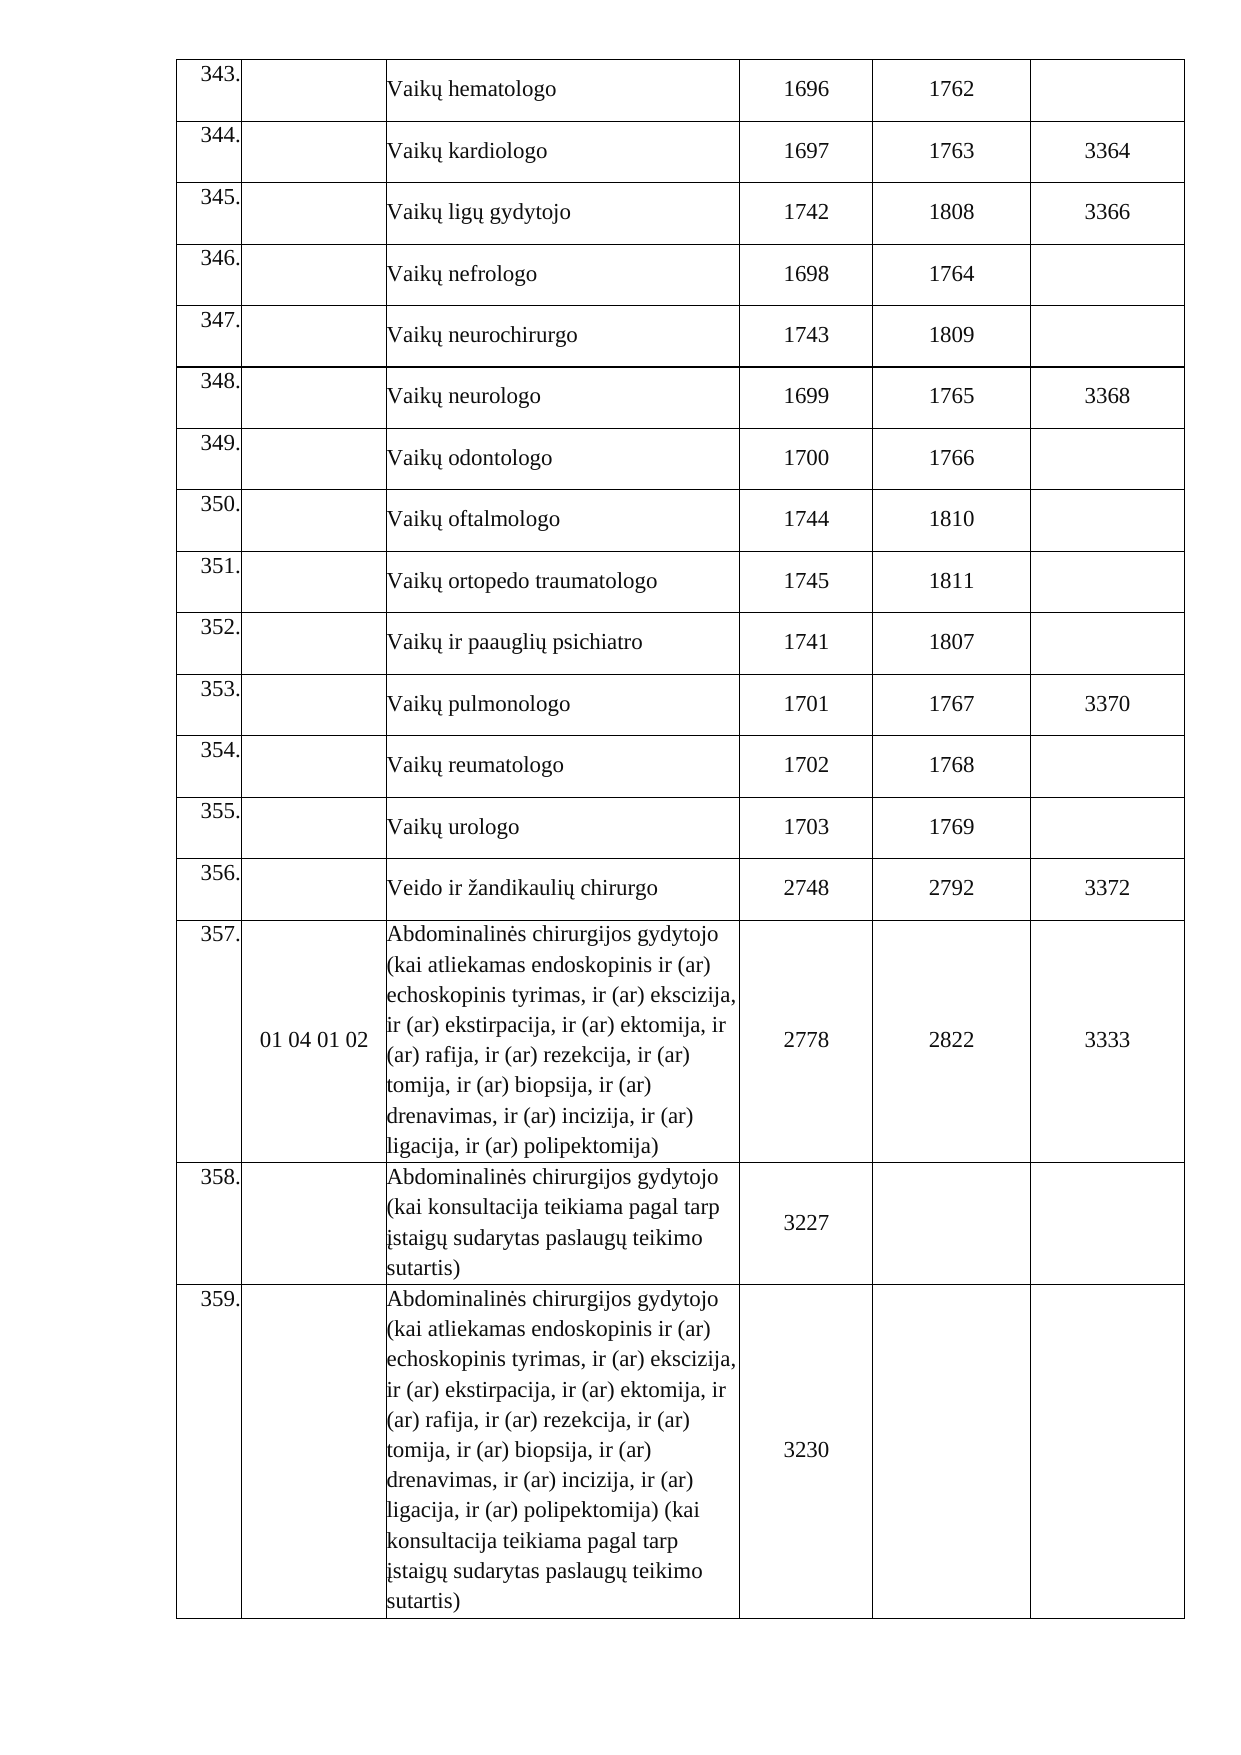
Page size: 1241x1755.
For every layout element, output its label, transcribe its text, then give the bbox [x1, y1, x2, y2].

table_cell [1213, 366, 1230, 428]
table_cell [1031, 490, 1184, 551]
table_cell [242, 552, 386, 612]
table_cell [1213, 244, 1230, 305]
table_cell [242, 798, 386, 858]
table_cell 2778 [740, 921, 872, 1162]
table_cell 1702 [740, 736, 872, 797]
table_cell [1230, 59, 1240, 121]
table_cell [242, 859, 386, 919]
table_cell [242, 613, 386, 674]
table_cell Abdominalinės chirurgijos gydytojo (kai atliekamas endoskopinis ir (ar) echoskopinis tyrimas, ir (ar) ekscizija, ir (ar) ekstirpacija, ir (ar) ektomija, ir (ar) rafija, ir (ar) rezekcija, ir (ar) tomija, ir (ar) biopsija, ir (ar) drenavimas, ir (ar) incizija, ir (ar) ligacija, ir (ar) polipektomija) [387, 921, 739, 1162]
table_cell [1230, 489, 1240, 551]
table_cell [1185, 858, 1203, 919]
table_cell [1031, 798, 1184, 858]
table_cell Vaikų kardiologo [387, 122, 739, 182]
table_cell Abdominalinės chirurgijos gydytojo (kai konsultacija teikiama pagal tarp įstaigų sudarytas paslaugų teikimo sutartis) [387, 1163, 739, 1284]
table_cell [1213, 59, 1230, 121]
table_cell 358. . [177, 1163, 241, 1284]
table_cell 1741 [740, 613, 872, 674]
table_cell [1203, 920, 1208, 1162]
table_cell 1699 [740, 368, 872, 428]
table_cell [1230, 244, 1240, 305]
table_cell 357. [177, 921, 241, 1162]
table_cell [1203, 428, 1208, 489]
table_cell [1213, 1284, 1230, 1617]
table_cell 1764 [873, 245, 1030, 305]
table_cell 1745 [740, 552, 872, 612]
table_cell [1230, 121, 1240, 182]
table_cell Abdominalinės chirurgijos gydytojo (kai atliekamas endoskopinis ir (ar) echoskopinis tyrimas, ir (ar) ekscizija, ir (ar) ekstirpacija, ir (ar) ektomija, ir (ar) rafija, ir (ar) rezekcija, ir (ar) tomija, ir (ar) biopsija, ir (ar) drenavimas, ir (ar) incizija, ir (ar) ligacija, ir (ar) polipektomija) (kai konsultacija teikiama pagal tarp įstaigų sudarytas paslaugų teikimo sutartis) [387, 1285, 739, 1617]
table_cell [1230, 858, 1240, 919]
table_cell [1185, 797, 1203, 858]
table_cell [1203, 612, 1208, 674]
table_cell [1208, 489, 1213, 551]
table_cell [1185, 182, 1203, 243]
table_cell 349. [177, 429, 241, 489]
table_cell [242, 1163, 386, 1284]
table_cell [1230, 305, 1240, 366]
table_cell [1203, 551, 1208, 612]
table_cell [1031, 429, 1184, 489]
table_cell [1208, 182, 1213, 243]
table_cell 3227 [740, 1163, 872, 1284]
table_cell [1213, 121, 1230, 182]
table_cell 3372 [1031, 859, 1184, 919]
table_cell [1208, 121, 1213, 182]
table_cell 1742 [740, 183, 872, 243]
table_cell [1230, 612, 1240, 674]
table_cell [1031, 613, 1184, 674]
table_cell [1203, 366, 1208, 428]
table_cell [1230, 920, 1240, 1162]
table_cell 345. [177, 183, 241, 243]
table_cell 1697 [740, 122, 872, 182]
table_cell [1208, 59, 1213, 121]
table_cell [1203, 305, 1208, 366]
table_cell Vaikų hematologo [387, 60, 739, 121]
table_cell [1203, 121, 1208, 182]
table_cell [242, 675, 386, 735]
table_cell [1031, 1285, 1184, 1617]
table_cell [1213, 797, 1230, 858]
table_cell [1185, 489, 1203, 551]
table_cell 1766 [873, 429, 1030, 489]
table_cell [1208, 797, 1213, 858]
table_cell [242, 60, 386, 121]
table_cell [1230, 1162, 1240, 1284]
table_cell 1809 [873, 306, 1030, 366]
table_cell [1031, 1163, 1184, 1284]
table_cell [1185, 59, 1203, 121]
table_cell 1701 [740, 675, 872, 735]
table_cell 355. [177, 798, 241, 858]
table_cell 2748 [740, 859, 872, 919]
table_cell [1230, 428, 1240, 489]
table_cell [242, 490, 386, 551]
table_cell [1185, 674, 1203, 735]
table_cell [1203, 489, 1208, 551]
table_cell [1213, 489, 1230, 551]
table_cell 343. [177, 60, 241, 121]
table_cell 3366 [1031, 183, 1184, 243]
table_cell [242, 736, 386, 797]
table_cell [1031, 60, 1184, 121]
table_cell [1213, 612, 1230, 674]
table_cell [1185, 612, 1203, 674]
table_cell [1185, 1284, 1203, 1617]
table_cell [1230, 735, 1240, 797]
table_cell [242, 429, 386, 489]
table_cell [1203, 1162, 1208, 1284]
table_cell 3368 [1031, 368, 1184, 428]
table_cell [1208, 366, 1213, 428]
table_cell 3230 [740, 1285, 872, 1617]
table_cell [1213, 305, 1230, 366]
table_cell [242, 306, 386, 366]
table_cell [1208, 428, 1213, 489]
table_cell [1230, 182, 1240, 243]
table_cell [242, 245, 386, 305]
table_cell [1230, 1284, 1240, 1617]
table_cell [1031, 552, 1184, 612]
table_cell Vaikų pulmonologo [387, 675, 739, 735]
table_cell [1203, 858, 1208, 919]
table_cell [1213, 858, 1230, 919]
table_cell 356. [177, 859, 241, 919]
table_cell [1203, 674, 1208, 735]
table_cell [1208, 1162, 1213, 1284]
table_cell [1230, 674, 1240, 735]
table_cell 359. 295. [177, 1285, 241, 1617]
table_cell 1807 [873, 613, 1030, 674]
table_cell Vaikų oftalmologo [387, 490, 739, 551]
table_cell Vaikų ligų gydytojo [387, 183, 739, 243]
table_cell 1743 [740, 306, 872, 366]
table_cell [1208, 305, 1213, 366]
table_cell [1185, 551, 1203, 612]
table_cell Vaikų reumatologo [387, 736, 739, 797]
table_cell [873, 1163, 1030, 1284]
table_cell Vaikų odontologo [387, 429, 739, 489]
table_cell [1185, 366, 1203, 428]
table_cell [242, 122, 386, 182]
table_cell [1203, 735, 1208, 797]
table_cell [1213, 1162, 1230, 1284]
table_cell 352. [177, 613, 241, 674]
table_cell 1763 [873, 122, 1030, 182]
table_cell [1203, 182, 1208, 243]
table_cell [1203, 244, 1208, 305]
table_cell [1208, 612, 1213, 674]
table_cell 353. [177, 675, 241, 735]
table_cell Veido ir žandikaulių chirurgo [387, 859, 739, 919]
table_cell 354. [177, 736, 241, 797]
table_cell [1208, 244, 1213, 305]
table_cell [1185, 920, 1203, 1162]
table_cell [1208, 1284, 1213, 1617]
table_cell [873, 1285, 1030, 1617]
table_cell 3370 [1031, 675, 1184, 735]
table_cell 1696 [740, 60, 872, 121]
table_cell [1213, 182, 1230, 243]
table_cell 1769 [873, 798, 1030, 858]
table_cell [1031, 736, 1184, 797]
table_cell 1703 [740, 798, 872, 858]
table_cell 3333 [1031, 921, 1184, 1162]
table_cell [1208, 551, 1213, 612]
table_cell 346. [177, 245, 241, 305]
table_cell [1031, 306, 1184, 366]
table_cell 351. [177, 552, 241, 612]
table_cell [242, 1285, 386, 1617]
table_cell 347. [177, 306, 241, 366]
table_cell [1213, 428, 1230, 489]
table_cell [1213, 674, 1230, 735]
table_cell [1185, 735, 1203, 797]
table_cell Vaikų ortopedo traumatologo [387, 552, 739, 612]
table_cell 1744 [740, 490, 872, 551]
table_cell Vaikų nefrologo [387, 245, 739, 305]
table_cell 1768 [873, 736, 1030, 797]
table_cell Vaikų ir paauglių psichiatro [387, 613, 739, 674]
table_cell [1208, 920, 1213, 1162]
table_cell Vaikų neurologo [387, 368, 739, 428]
table_cell [1185, 1162, 1203, 1284]
table_cell [1185, 305, 1203, 366]
table_cell [1185, 121, 1203, 182]
table_cell Vaikų neurochirurgo [387, 306, 739, 366]
table_cell 344. [177, 122, 241, 182]
table_cell [1203, 59, 1208, 121]
table_cell 01 04 01 02 [242, 921, 386, 1162]
table_cell [1213, 735, 1230, 797]
table_cell [1213, 920, 1230, 1162]
table_cell [1031, 245, 1184, 305]
table_cell 1765 [873, 368, 1030, 428]
table_cell [1203, 797, 1208, 858]
table_cell 1810 [873, 490, 1030, 551]
table_cell [242, 368, 386, 428]
table_cell 1767 [873, 675, 1030, 735]
table_cell 3364 [1031, 122, 1184, 182]
table_cell [1230, 797, 1240, 858]
table_cell [1203, 1284, 1208, 1617]
table_cell Vaikų urologo [387, 798, 739, 858]
table_cell [1185, 428, 1203, 489]
table_cell 2822 [873, 921, 1030, 1162]
table_cell 1811 [873, 552, 1030, 612]
table_cell [1230, 551, 1240, 612]
table_cell 1698 [740, 245, 872, 305]
table_cell 1762 [873, 60, 1030, 121]
table_cell 348. [177, 368, 241, 428]
table_cell [1208, 858, 1213, 919]
table_cell 1700 [740, 429, 872, 489]
table_cell 2792 [873, 859, 1030, 919]
table_cell [1208, 735, 1213, 797]
table_cell [1208, 674, 1213, 735]
table_cell 1808 [873, 183, 1030, 243]
table_cell 350. [177, 490, 241, 551]
table_cell [1230, 366, 1240, 428]
table_cell [1185, 244, 1203, 305]
table_cell [242, 183, 386, 243]
table_cell [1213, 551, 1230, 612]
